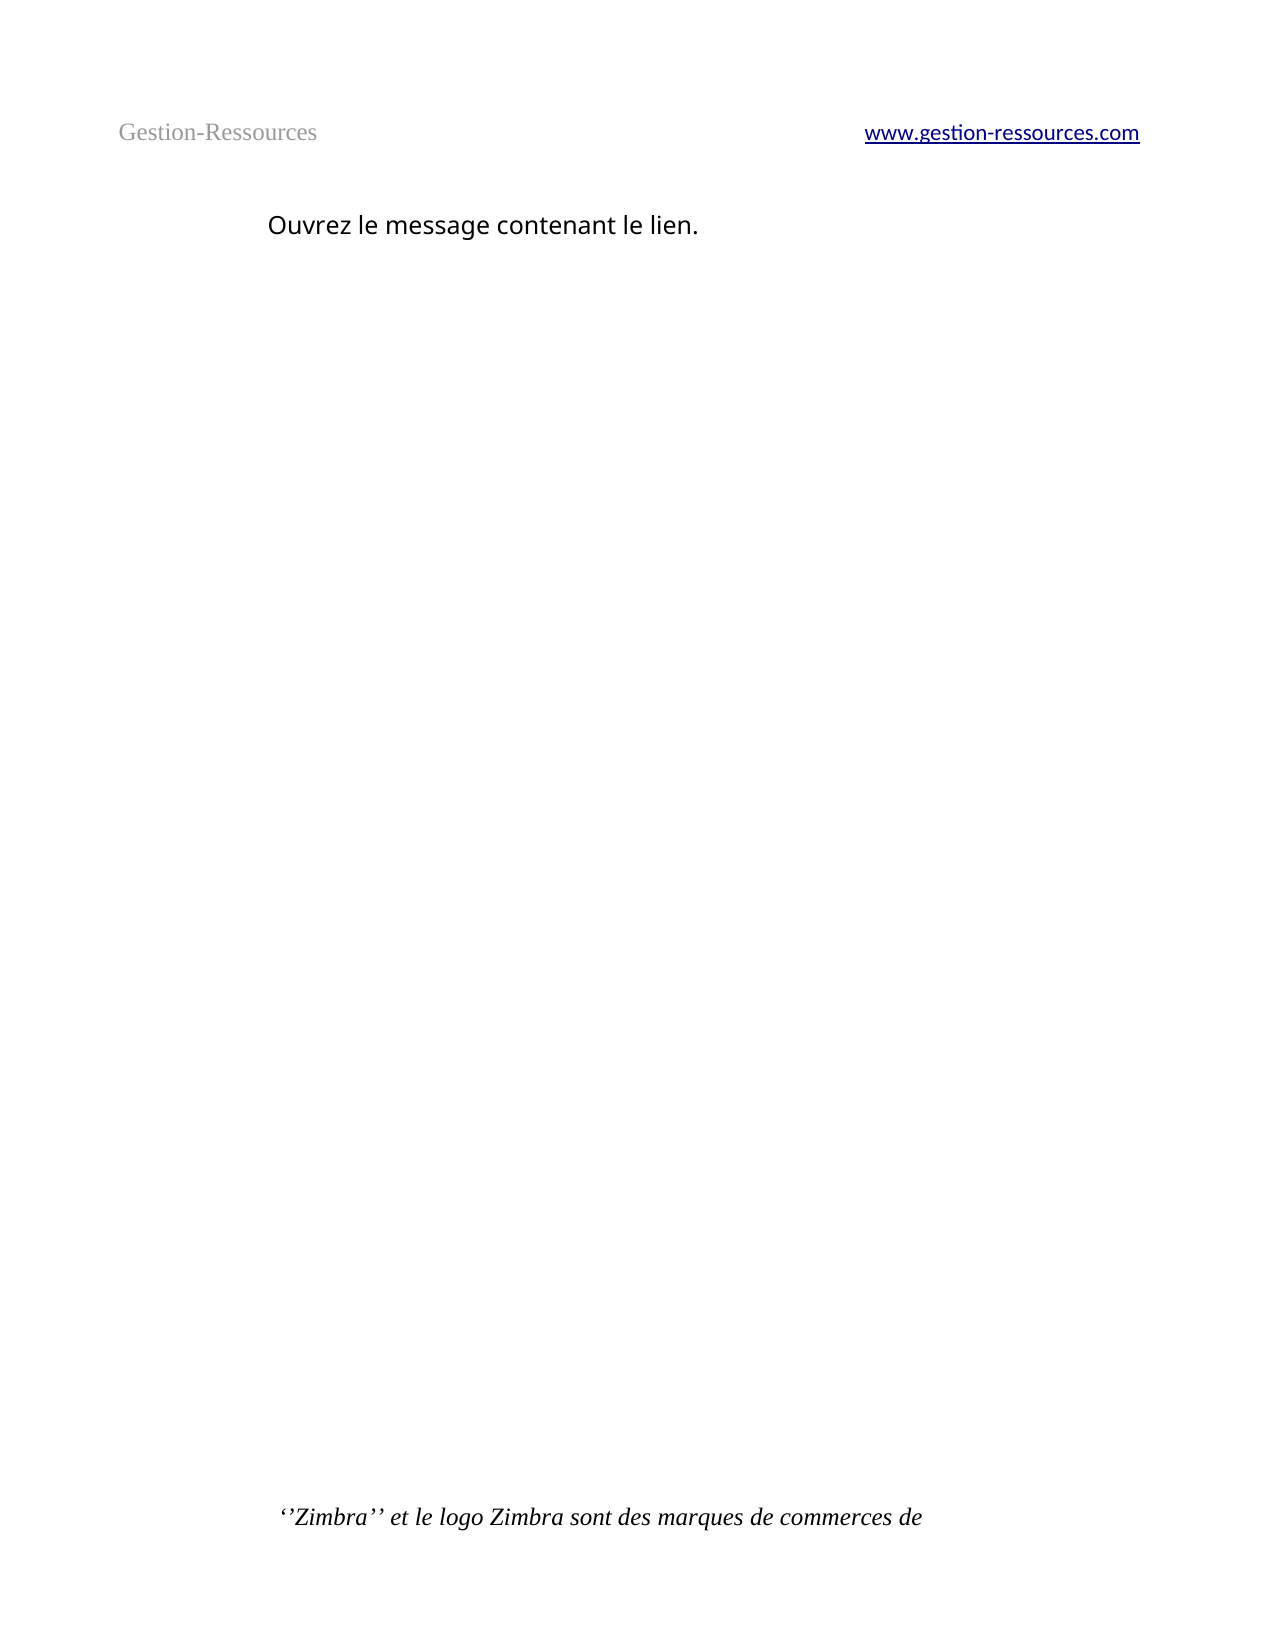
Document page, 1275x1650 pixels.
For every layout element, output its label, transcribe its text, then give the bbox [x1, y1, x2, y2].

text Ouvrez le message contenant le lien. [267, 208, 1171, 242]
